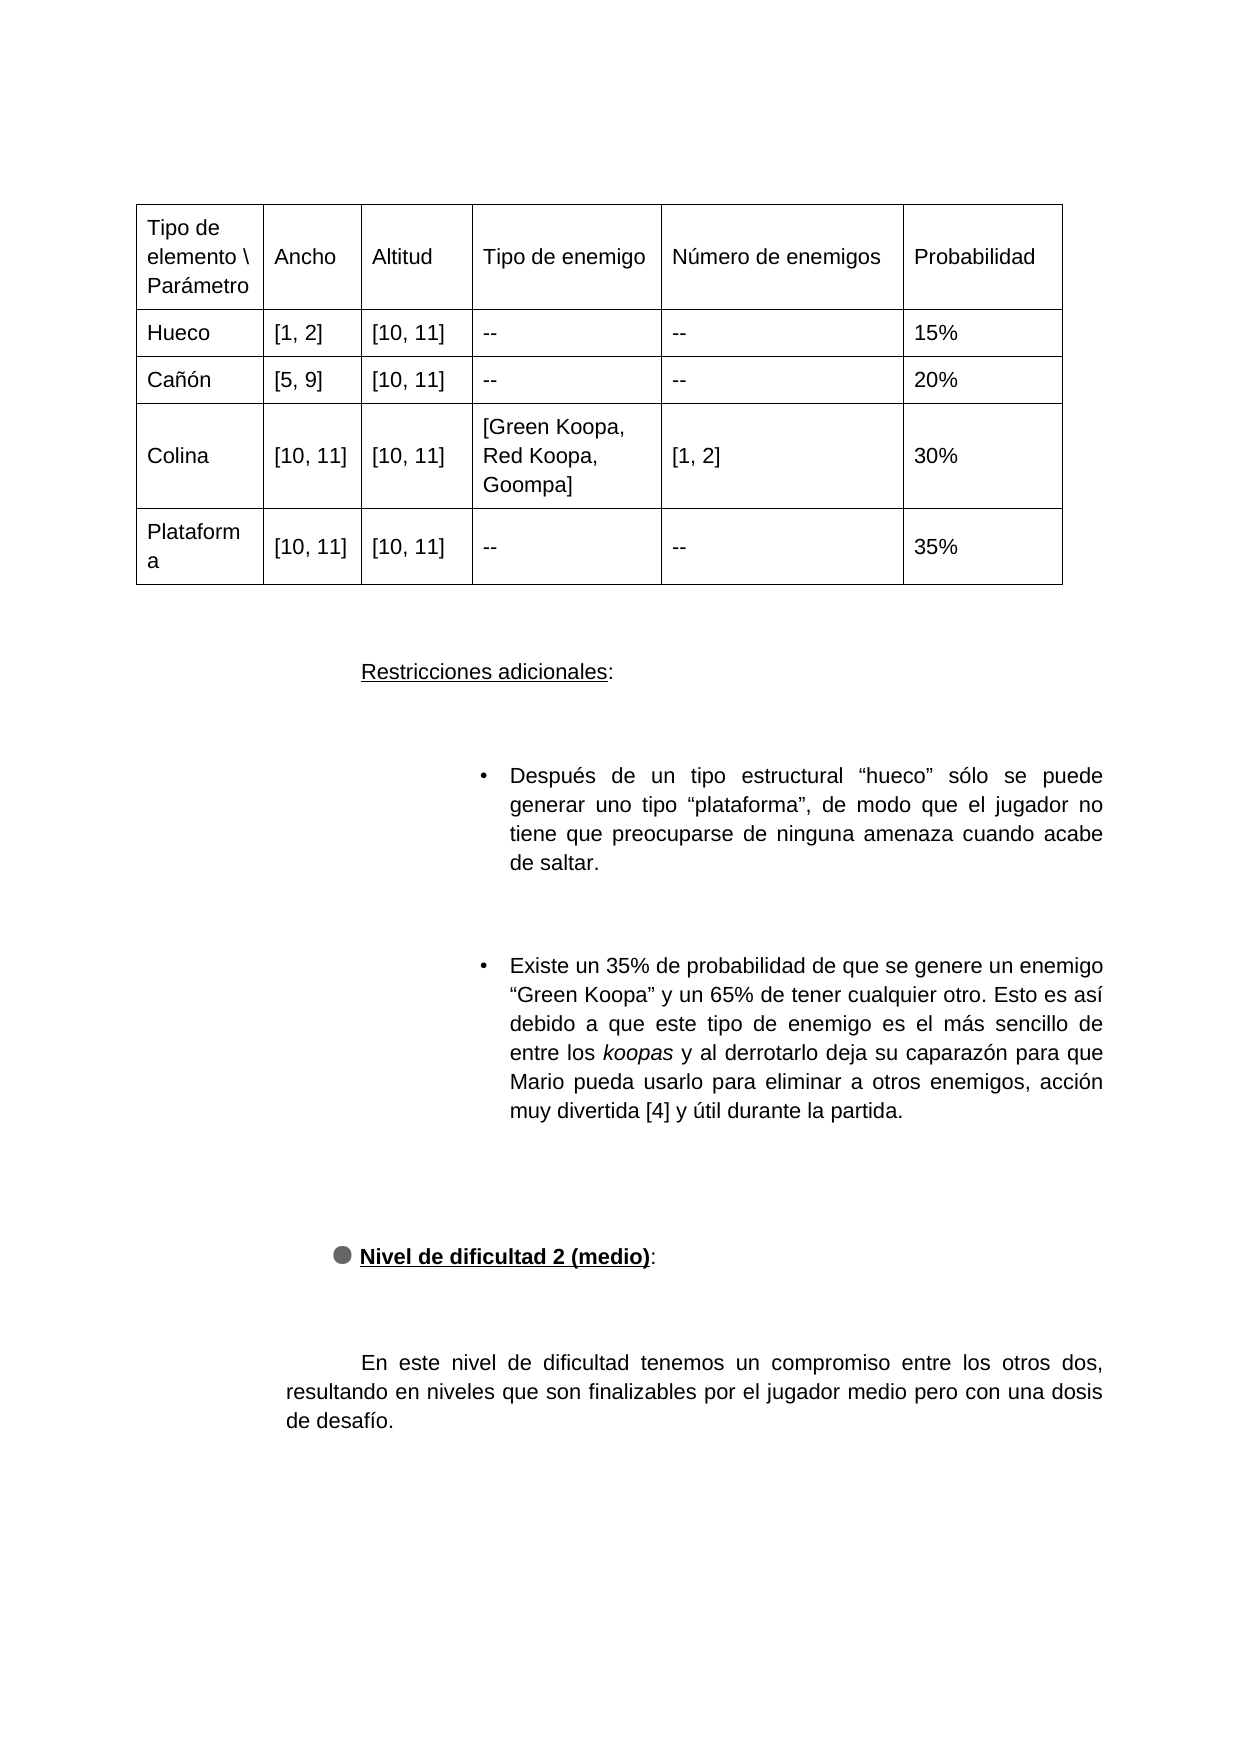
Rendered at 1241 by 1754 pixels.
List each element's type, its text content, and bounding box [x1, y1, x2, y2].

table_cell Plataforma [137, 509, 263, 584]
table_cell 35% [904, 509, 1062, 584]
table_cell 20% [904, 357, 1062, 403]
table_cell [1, 2] [264, 310, 361, 356]
table_cell Hueco [137, 310, 263, 356]
table_header Altitud [362, 205, 472, 309]
table_cell [10, 11] [362, 310, 472, 356]
table_header Tipo de enemigo [473, 205, 661, 309]
table_cell [Green Koopa, Red Koopa, Goompa] [473, 404, 661, 508]
table_cell -- [662, 509, 903, 584]
table_header Ancho [264, 205, 361, 309]
table_header Número de enemigos [662, 205, 903, 309]
table_cell [10, 11] [362, 357, 472, 403]
text En este nivel de dificultad tenemos un compromiso entre los otros dos, resultando en niveles que son finalizables por el jugador medio pero con una dosis de desafío. [286, 1350, 1104, 1433]
table_cell [1, 2] [662, 404, 903, 508]
table_cell Colina [137, 404, 263, 508]
table_cell -- [662, 310, 903, 356]
list Existe un 35% de probabilidad de que se genere un enemigo “Green Koopa” y un 65% de tener cualquier otro. Esto es así debido a que este tipo de enemigo es el más sencillo de entre los koopas y al derrotarlo deja su caparazón para que Mario pueda usarlo para eliminar a otros enemigos, acción muy divertida [4] y útil durante la partida. [480, 953, 1104, 1123]
list Después de un tipo estructural “hueco” sólo se puede generar uno tipo “plataforma”, de modo que el jugador no tiene que preocuparse de ninguna amenaza cuando acabe de saltar. [480, 763, 1104, 875]
text Restricciones adicionales: [136, 659, 1104, 684]
table_header Tipo de elemento \ Parámetro [137, 205, 263, 309]
table_cell -- [473, 310, 661, 356]
table_cell -- [662, 357, 903, 403]
table_cell [10, 11] [362, 509, 472, 584]
table_cell [5, 9] [264, 357, 361, 403]
table_cell 15% [904, 310, 1062, 356]
table_cell [10, 11] [362, 404, 472, 508]
table_header Probabilidad [904, 205, 1062, 309]
table_cell Cañón [137, 357, 263, 403]
table_cell [10, 11] [264, 404, 361, 508]
list Nivel de dificultad 2 (medio): [330, 1243, 1104, 1271]
table_cell -- [473, 509, 661, 584]
table_cell -- [473, 357, 661, 403]
table_cell [10, 11] [264, 509, 361, 584]
table_cell 30% [904, 404, 1062, 508]
